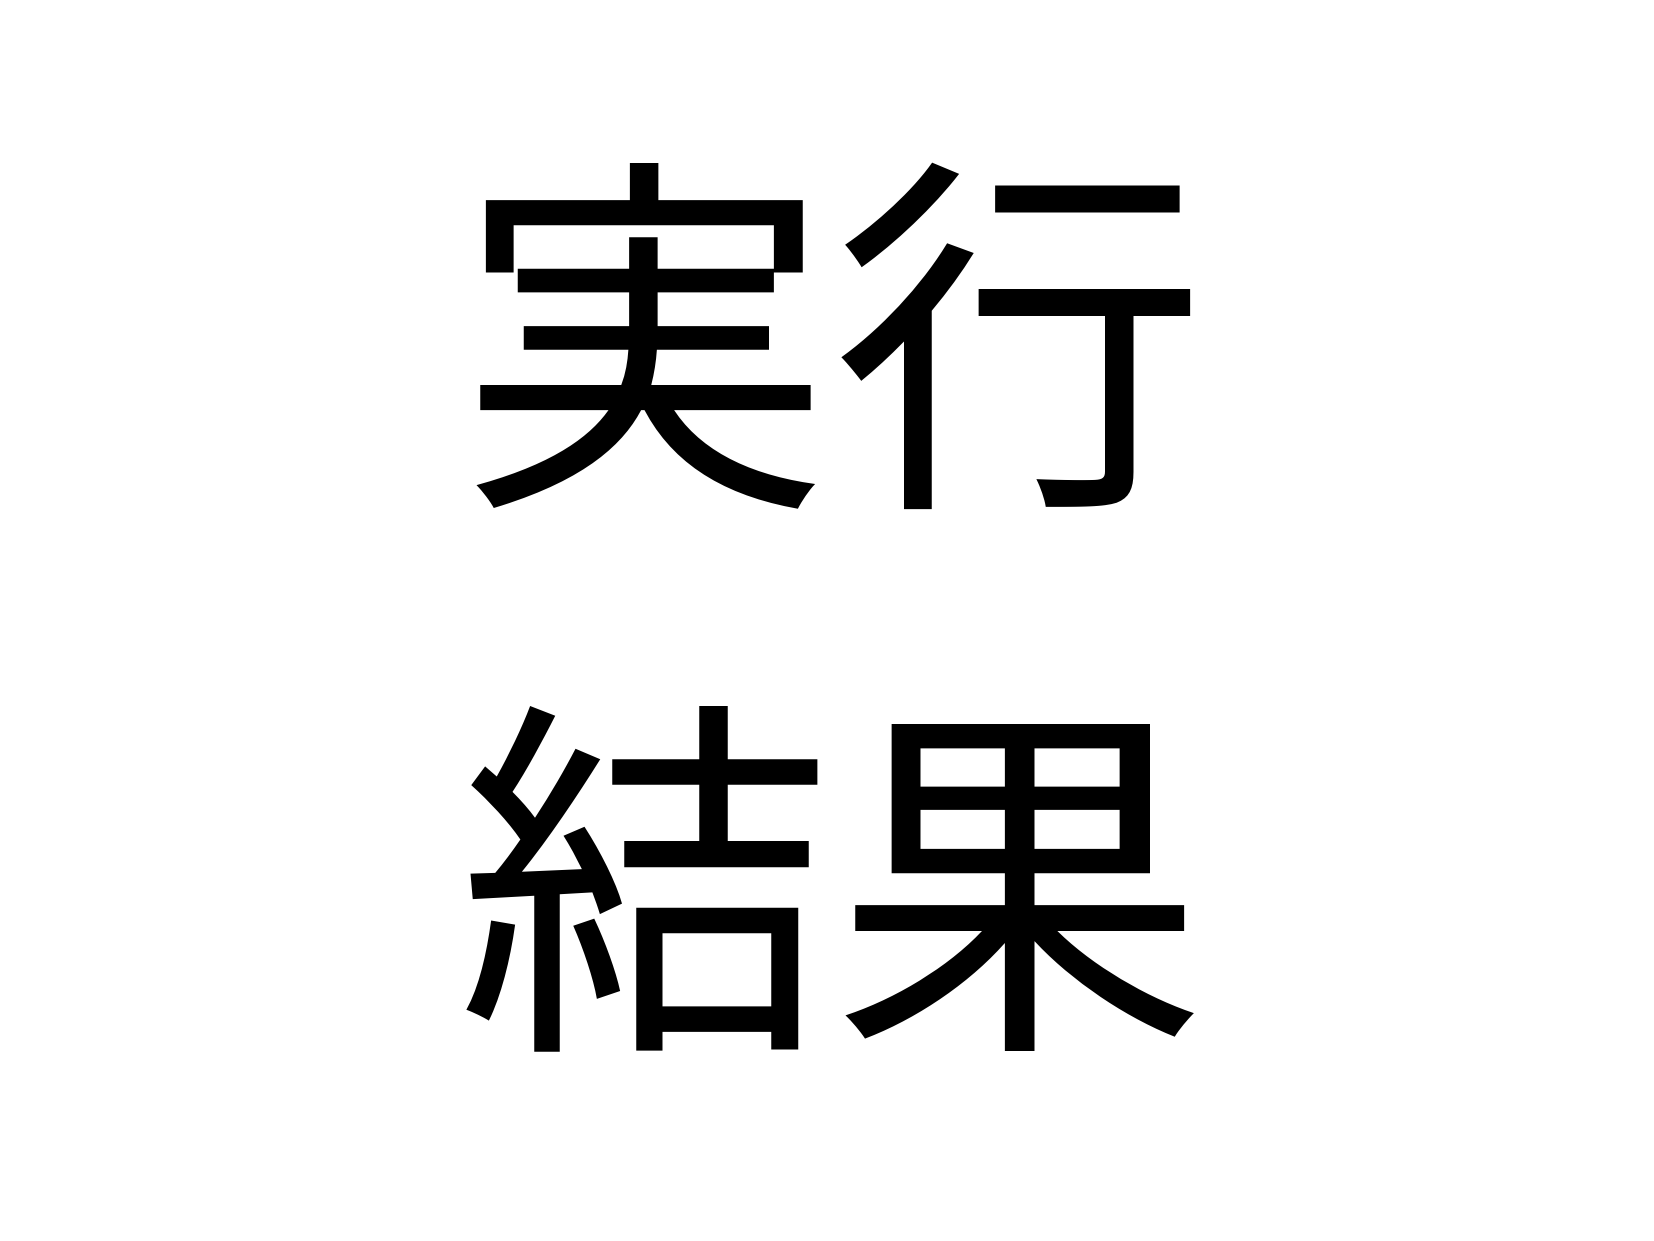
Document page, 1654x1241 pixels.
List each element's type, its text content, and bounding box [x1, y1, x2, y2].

text_box 実行 結果 [147, 16, 1518, 1157]
